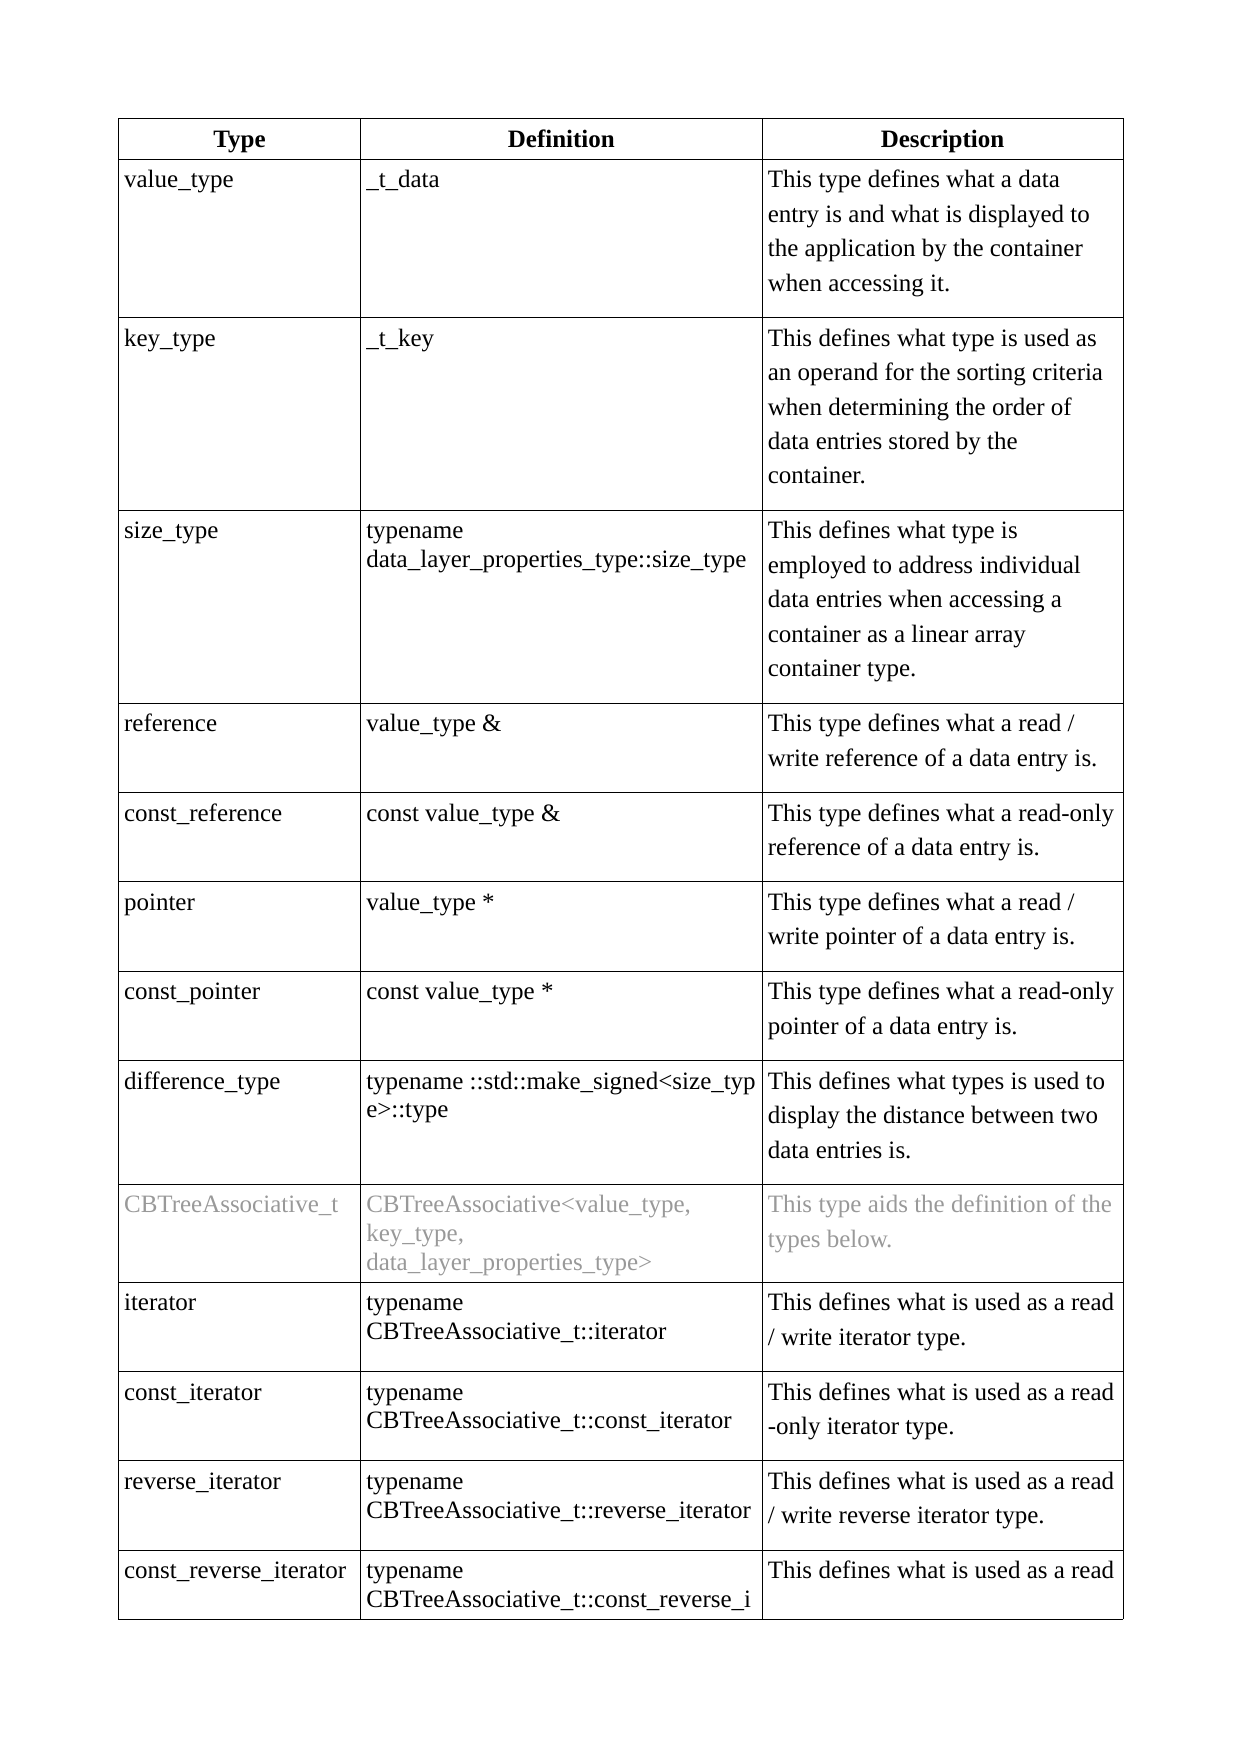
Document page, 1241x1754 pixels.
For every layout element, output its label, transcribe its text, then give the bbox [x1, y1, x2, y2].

table_cell typename CBTreeAssociative_t::const_reverse_i [361, 1551, 762, 1619]
table_cell This defines what type is employed to address individual data entries when accessing a container as a linear array container type. [763, 511, 1123, 702]
table_cell typename CBTreeAssociative_t::const_iterator [361, 1372, 762, 1460]
table_header Type [119, 119, 360, 158]
table_cell const_pointer [119, 972, 360, 1060]
table_cell size_type [119, 511, 360, 702]
table_cell This type defines what a read-only pointer of a data entry is. [763, 972, 1123, 1060]
table_cell This defines what is used as a read -only iterator type. [763, 1372, 1123, 1460]
table_header Definition [361, 119, 762, 158]
table_cell typename ::std::make_signed<size_type>::type [361, 1061, 762, 1184]
table_cell key_type [119, 318, 360, 509]
table_cell _t_data [361, 160, 762, 317]
table_cell This defines what types is used to display the distance between two data entries is. [763, 1061, 1123, 1184]
table_cell This defines what is used as a read / write reverse iterator type. [763, 1461, 1123, 1550]
table_cell iterator [119, 1283, 360, 1371]
table_cell const_iterator [119, 1372, 360, 1460]
table_cell pointer [119, 882, 360, 971]
table_cell typename CBTreeAssociative_t::reverse_iterator [361, 1461, 762, 1550]
table_cell value_type [119, 160, 360, 317]
table_cell const_reference [119, 793, 360, 881]
table_cell This type defines what a read / write reference of a data entry is. [763, 704, 1123, 792]
table_cell const_reverse_iterator [119, 1551, 360, 1619]
table_cell This defines what is used as a read [763, 1551, 1123, 1619]
table_cell difference_type [119, 1061, 360, 1184]
table_cell value_type * [361, 882, 762, 971]
table_cell typename data_layer_properties_type::size_type [361, 511, 762, 702]
table_cell reverse_iterator [119, 1461, 360, 1550]
table_cell reference [119, 704, 360, 792]
table_cell This defines what is used as a read / write iterator type. [763, 1283, 1123, 1371]
table_cell const value_type * [361, 972, 762, 1060]
table_cell This type defines what a read / write pointer of a data entry is. [763, 882, 1123, 971]
table_cell This type defines what a data entry is and what is displayed to the application by the container when accessing it. [763, 160, 1123, 317]
table_cell CBTreeAssociative_t [119, 1185, 360, 1282]
table_cell This type defines what a read-only reference of a data entry is. [763, 793, 1123, 881]
table_cell typename CBTreeAssociative_t::iterator [361, 1283, 762, 1371]
table_cell CBTreeAssociative<value_type, key_type, data_layer_properties_type> [361, 1185, 762, 1282]
table_header Description [763, 119, 1123, 158]
table_cell This type aids the definition of the types below. [763, 1185, 1123, 1282]
table_cell value_type & [361, 704, 762, 792]
table_cell _t_key [361, 318, 762, 509]
table_cell const value_type & [361, 793, 762, 881]
table_cell This defines what type is used as an operand for the sorting criteria when determining the order of data entries stored by the container. [763, 318, 1123, 509]
